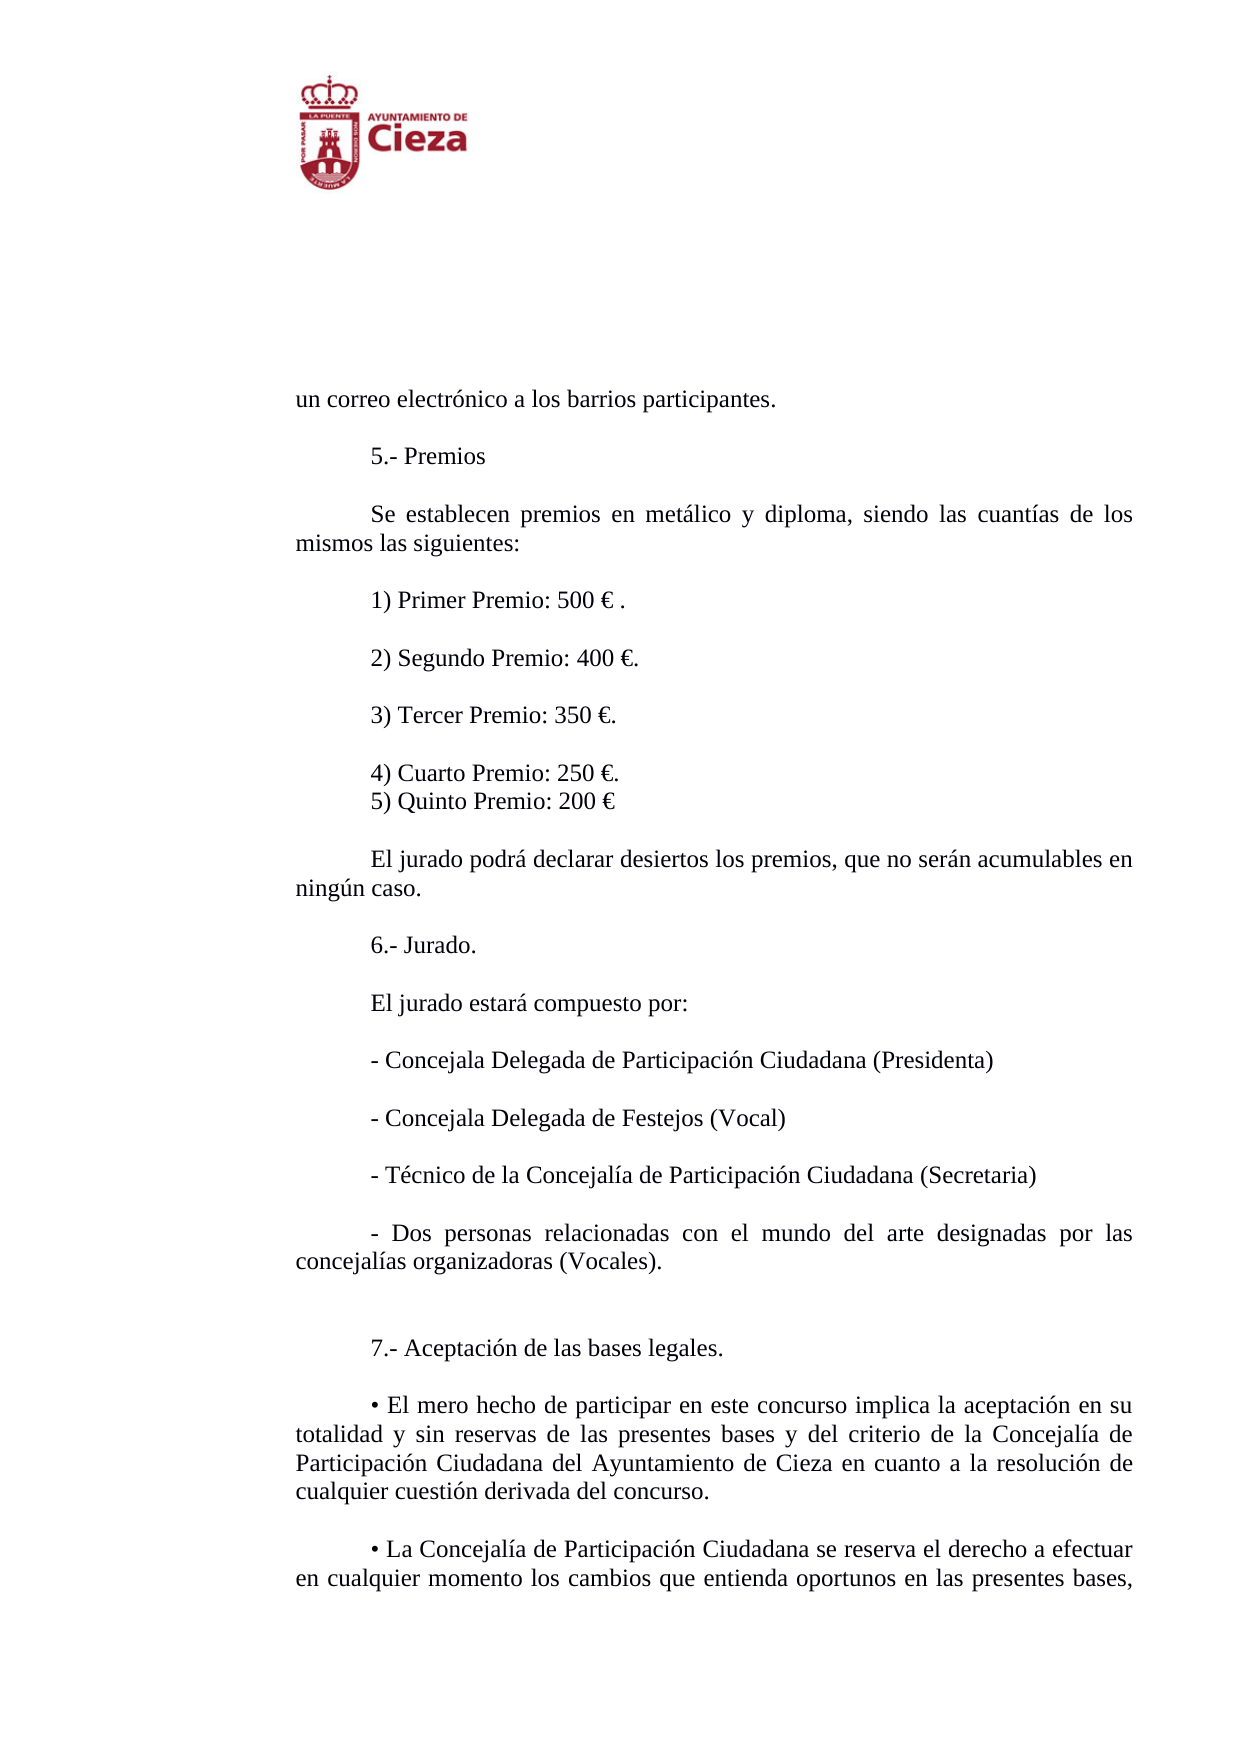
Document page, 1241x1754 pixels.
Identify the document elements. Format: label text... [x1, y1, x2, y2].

text 6.- Jurado. [295, 930, 1134, 959]
text 4) Cuarto Premio: 250 €. [295, 758, 1134, 786]
text El jurado estará compuesto por: [295, 988, 1134, 1016]
text 3) Tercer Premio: 350 €. [295, 700, 1134, 729]
text 7.- Aceptación de las bases legales. [295, 1333, 1134, 1361]
text 1) Primer Premio: 500 € . [295, 585, 1134, 614]
text - Dos personas relacionadas con el mundo del arte designadas por las concejalías organizadoras (Vocales). [295, 1218, 1134, 1275]
text • El mero hecho de participar en este concurso implica la aceptación en su totalidad y sin reservas de las presentes bases y del criterio de la Concejalía de Participación Ciudadana del Ayuntamiento de Cieza en cuanto a la resolución de cualquier cuestión derivada del concurso. [295, 1390, 1134, 1505]
text - Técnico de la Concejalía de Participación Ciudadana (Secretaria) [295, 1160, 1134, 1189]
text - Concejala Delegada de Participación Ciudadana (Presidenta) [295, 1045, 1134, 1074]
text El jurado podrá declarar desiertos los premios, que no serán acumulables en ningún caso. [295, 844, 1134, 901]
text 5.- Premios [295, 441, 1134, 470]
text - Concejala Delegada de Festejos (Vocal) [295, 1103, 1134, 1131]
picture [296, 71, 472, 194]
text un correo electrónico a los barrios participantes. [295, 384, 1134, 413]
text 5) Quinto Premio: 200 € [295, 786, 1134, 815]
text • La Concejalía de Participación Ciudadana se reserva el derecho a efectuar en cualquier momento los cambios que entienda oportunos en las presentes bases, [295, 1534, 1134, 1591]
text 2) Segundo Premio: 400 €. [295, 643, 1134, 671]
text Se establecen premios en metálico y diploma, siendo las cuantías de los mismos las siguientes: [295, 499, 1134, 556]
